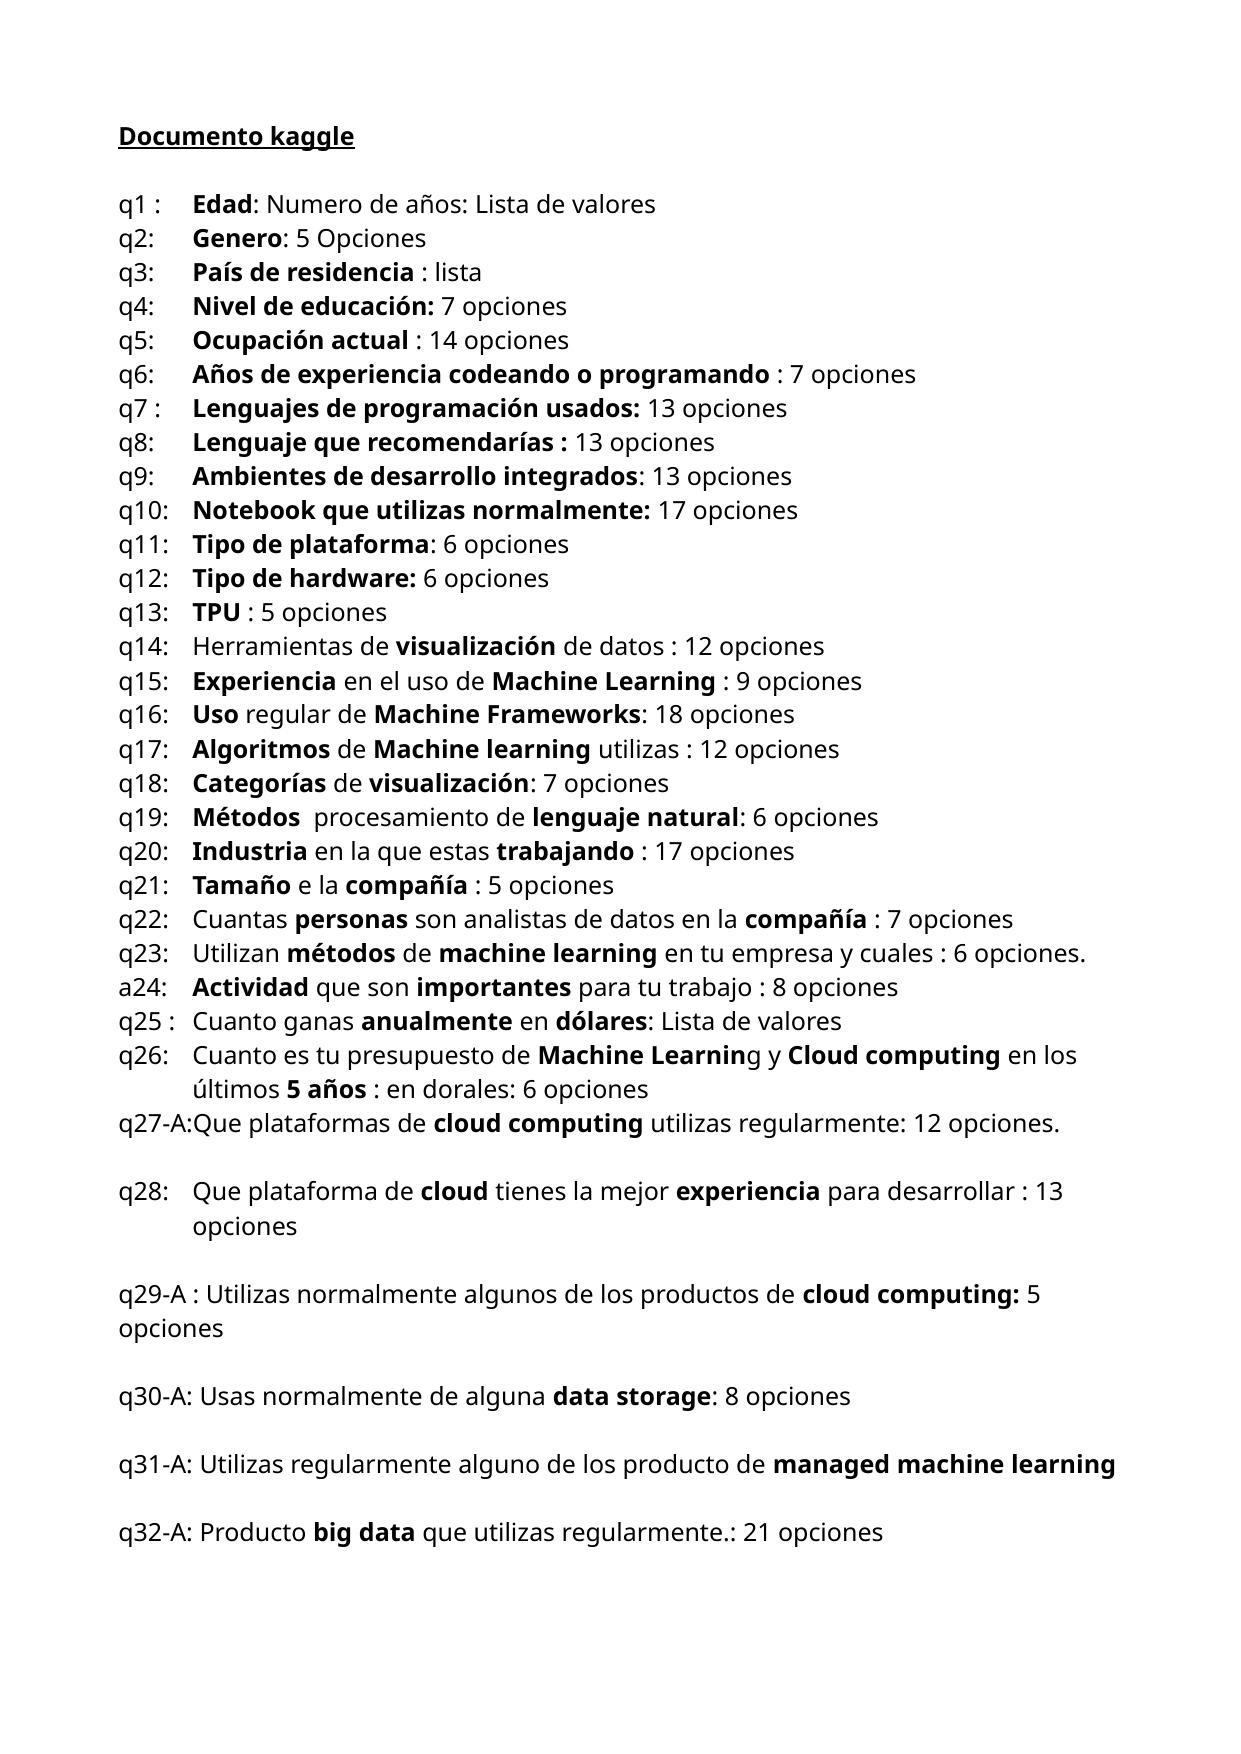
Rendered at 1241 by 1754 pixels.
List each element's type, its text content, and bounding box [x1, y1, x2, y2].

text q25 : Cuanto ganas anualmente en dólares: Lista de valores [118, 1004, 1122, 1038]
text q4: Nivel de educación: 7 opciones [118, 288, 1122, 322]
text q7 : Lenguajes de programación usados: 13 opciones [118, 391, 1122, 425]
text q21: Tamaño e la compañía : 5 opciones [118, 867, 1122, 902]
text q18: Categorías de visualización: 7 opciones [118, 765, 1122, 799]
text q30-A: Usas normalmente de alguna data storage: 8 opciones [118, 1378, 1122, 1412]
text q23: Utilizan métodos de machine learning en tu empresa y cuales : 6 opciones. [118, 936, 1122, 970]
text q29-A : Utilizas normalmente algunos de los productos de cloud computing: 5 opciones [118, 1276, 1122, 1344]
text q20: Industria en la que estas trabajando : 17 opciones [118, 833, 1122, 867]
text q22: Cuantas personas son analistas de datos en la compañía : 7 opciones [118, 902, 1122, 936]
text a24: Actividad que son importantes para tu trabajo : 8 opciones [118, 970, 1122, 1004]
text q2: Genero: 5 Opciones [118, 220, 1122, 254]
text q1 : Edad: Numero de años: Lista de valores [118, 186, 1122, 220]
text q28: Que plataforma de cloud tienes la mejor experiencia para desarrollar : 13 opciones [118, 1174, 1122, 1242]
text q5: Ocupación actual : 14 opciones [118, 322, 1122, 357]
text q31-A: Utilizas regularmente alguno de los producto de managed machine learning [118, 1447, 1122, 1481]
text q3: País de residencia : lista [118, 254, 1122, 288]
text q13: TPU : 5 opciones [118, 595, 1122, 629]
text q11: Tipo de plataforma: 6 opciones [118, 527, 1122, 561]
text q10: Notebook que utilizas normalmente: 17 opciones [118, 493, 1122, 527]
text q6: Años de experiencia codeando o programando : 7 opciones [118, 357, 1122, 391]
text q17: Algoritmos de Machine learning utilizas : 12 opciones [118, 731, 1122, 765]
text q19: Métodos procesamiento de lenguaje natural: 6 opciones [118, 799, 1122, 833]
text q26: Cuanto es tu presupuesto de Machine Learning y Cloud computing en los últimos 5 años : en dorales: 6 opciones [118, 1038, 1122, 1106]
text q8: Lenguaje que recomendarías : 13 opciones [118, 425, 1122, 459]
text Documento kaggle [118, 118, 1122, 152]
text q16: Uso regular de Machine Frameworks: 18 opciones [118, 697, 1122, 731]
text q32-A: Producto big data que utilizas regularmente.: 21 opciones [118, 1515, 1122, 1549]
text q12: Tipo de hardware: 6 opciones [118, 561, 1122, 595]
text q14: Herramientas de visualización de datos : 12 opciones [118, 629, 1122, 663]
text q15: Experiencia en el uso de Machine Learning : 9 opciones [118, 663, 1122, 697]
text q9: Ambientes de desarrollo integrados: 13 opciones [118, 459, 1122, 493]
text q27-A:Que plataformas de cloud computing utilizas regularmente: 12 opciones. [118, 1106, 1122, 1140]
